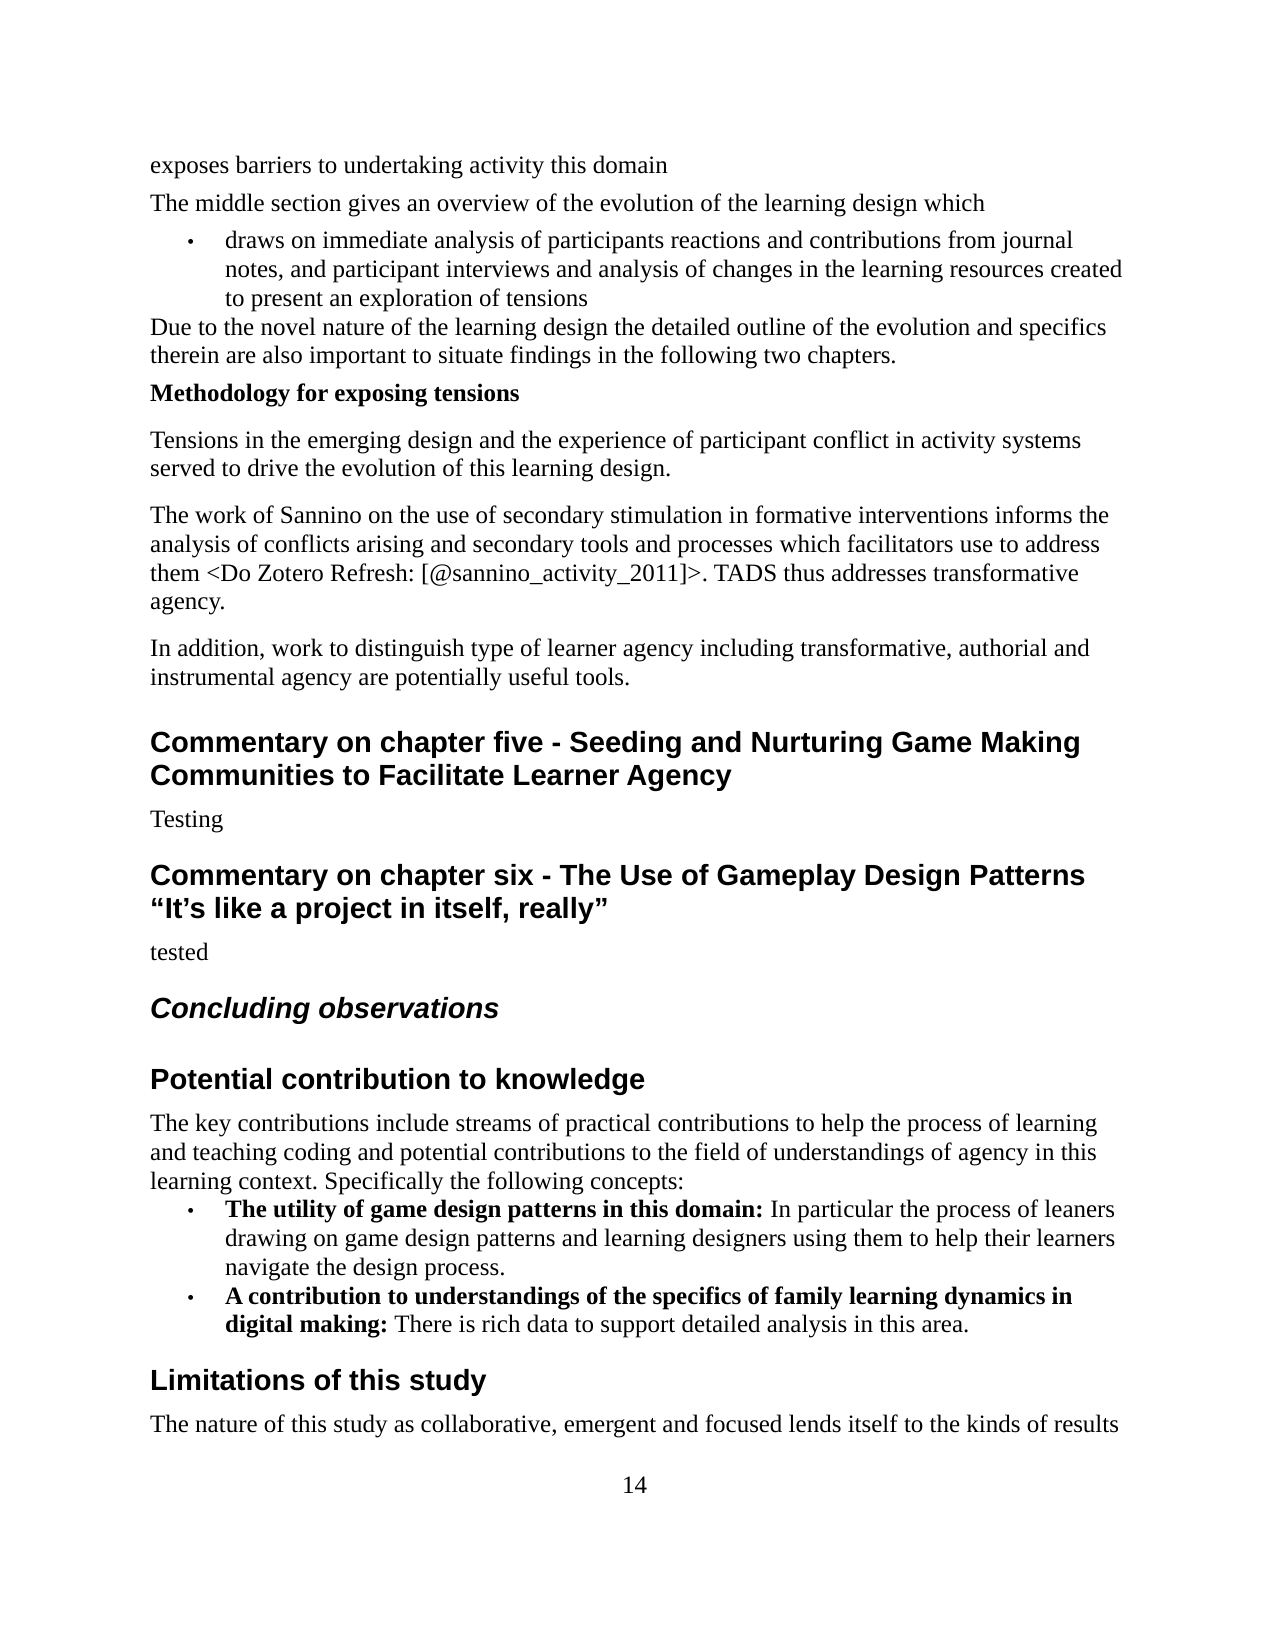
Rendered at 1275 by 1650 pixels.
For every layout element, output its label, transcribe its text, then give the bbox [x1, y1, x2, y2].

text exposes barriers to undertaking activity this domain [150, 150, 1125, 179]
text The work of Sannino on the use of secondary stimulation in formative interventions informs the analysis of conflicts arising and secondary tools and processes which facilitators use to address them <Do Zotero Refresh: [@sannino_activity_2011]>. TADS thus addresses transformative agency. [150, 500, 1125, 615]
text Testing [150, 804, 1125, 833]
text tested [150, 937, 1125, 966]
text Methodology for exposing tensions [150, 378, 1125, 407]
text In addition, work to distinguish type of learner agency including transformative, authorial and instrumental agency are potentially useful tools. [150, 633, 1125, 691]
list A contribution to understandings of the specifics of family learning dynamics in digital making: There is rich data to support detailed analysis in this area. [187, 1281, 1125, 1338]
subtitle Commentary on chapter five - Seeding and Nurturing Game Making Communities to Facilitate Learner Agency [150, 724, 1125, 792]
subtitle Potential contribution to knowledge [150, 1062, 1125, 1096]
subtitle Commentary on chapter six - The Use of Gameplay Design Patterns “It’s like a project in itself, really” [150, 858, 1125, 925]
text The nature of this study as collaborative, emergent and focused lends itself to the kinds of results [150, 1409, 1125, 1438]
text The middle section gives an overview of the evolution of the learning design which [150, 188, 1125, 216]
subtitle Concluding observations [150, 991, 1125, 1025]
text Due to the novel nature of the learning design the detailed outline of the evolution and specifics therein are also important to situate findings in the following two chapters. [150, 312, 1125, 369]
text The key contributions include streams of practical contributions to help the process of learning and teaching coding and potential contributions to the field of understandings of agency in this learning context. Specifically the following concepts: [150, 1108, 1125, 1194]
list The utility of game design patterns in this domain: In particular the process of leaners drawing on game design patterns and learning designers using them to help their learners navigate the design process. [187, 1194, 1125, 1281]
subtitle Limitations of this study [150, 1363, 1125, 1397]
text Tensions in the emerging design and the experience of participant conflict in activity systems served to drive the evolution of this learning design. [150, 425, 1125, 482]
list draws on immediate analysis of participants reactions and contributions from journal notes, and participant interviews and analysis of changes in the learning resources created to present an exploration of tensions [187, 225, 1125, 312]
